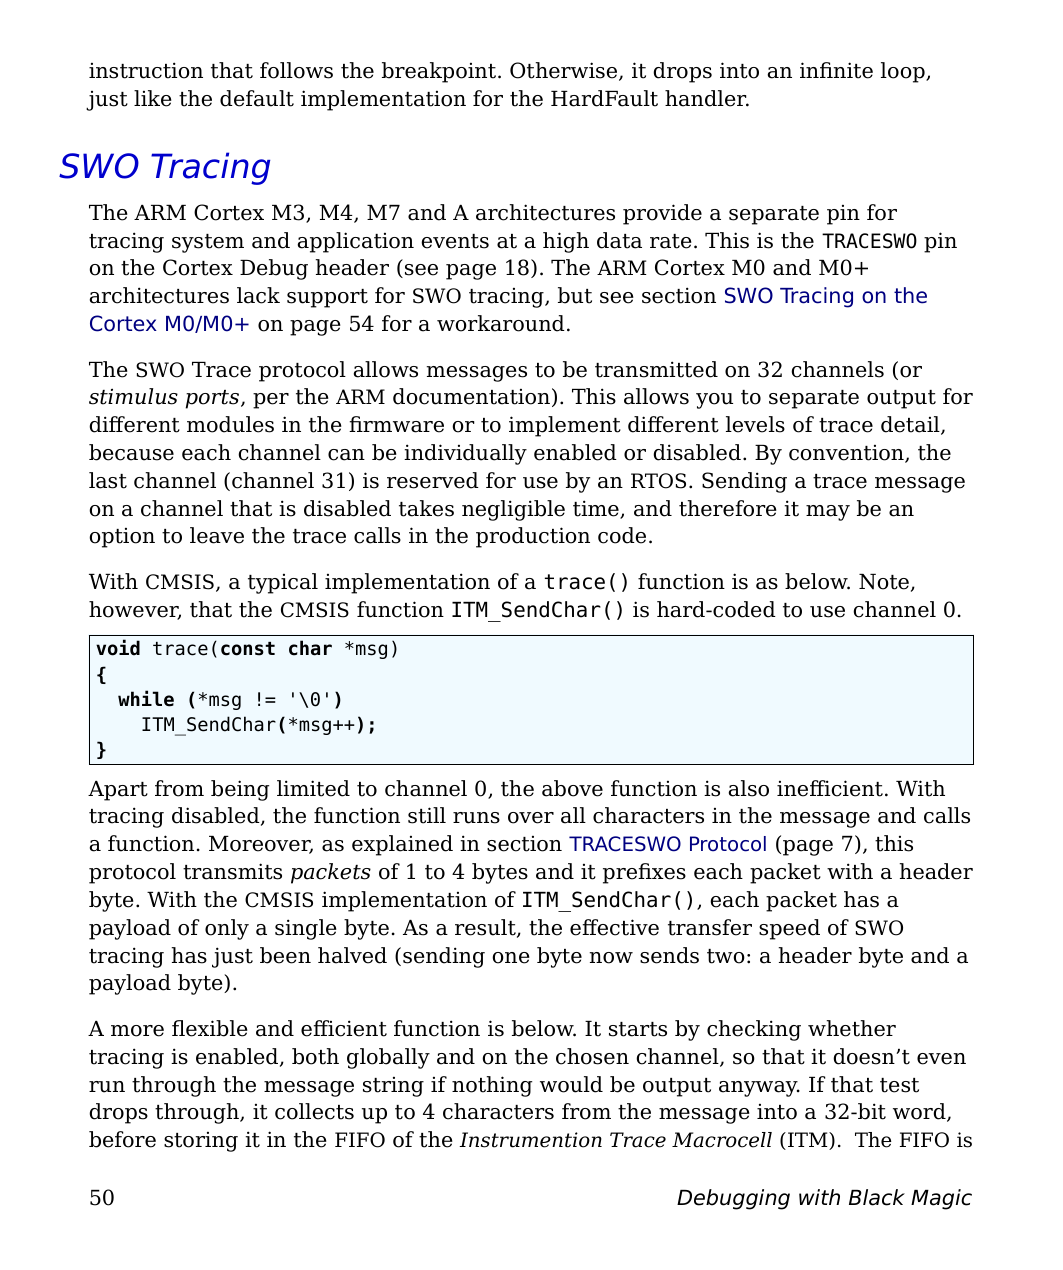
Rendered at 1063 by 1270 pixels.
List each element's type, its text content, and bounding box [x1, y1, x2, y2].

text instruction that follows the breakpoint. Otherwise, it drops into an infinite loop, just like the default implementation for the HardFault handler. [88, 59, 974, 111]
text The SWO Trace protocol allows messages to be transmitted on 32 channels (or stimulus ports, per the ARM documentation). This allows you to separate output for different modules in the firmware or to implement different levels of trace detail, because each channel can be individually enabled or disabled. By convention, the last channel (channel 31) is reserved for use by an RTOS. Sending a trace message on a channel that is disabled takes negligible time, and therefore it may be an option to leave the trace calls in the production code. [88, 358, 974, 549]
text { [90, 659, 973, 685]
text while (*msg != '\0') [90, 685, 973, 710]
text A more flexible and efficient function is below. It starts by checking whether tracing is enabled, both globally and on the chosen channel, so that it doesn’t even run through the message string if nothing would be output anyway. If that test drops through, it collects up to 4 characters from the message into a 32-bit word, before storing it in the FIFO of the Instrumention Trace Macrocell (ITM). The FIFO is [88, 1017, 974, 1152]
subtitle SWO Tracing [59, 147, 974, 186]
text ITM_SendChar(*msg++); [90, 710, 973, 735]
text The ARM Cortex M3, M4, M7 and A architectures provide a separate pin for tracing system and application events at a high data rate. This is the TRACESWO pin on the Cortex Debug header (see page 18). The ARM Cortex M0 and M0+ architectures lack support for SWO tracing, but see section SWO Tracing on the Cortex M0/M0+ on page 54 for a workaround. [88, 201, 974, 336]
text } [90, 735, 973, 764]
text void trace(const char *msg) [90, 636, 973, 659]
text Apart from being limited to channel 0, the above function is also inefficient. With tracing disabled, the function still runs over all characters in the message and calls a function. Moreover, as explained in section TRACESWO Protocol (page 7), this protocol transmits packets of 1 to 4 bytes and it prefixes each packet with a header byte. With the CMSIS implementation of ITM_SendChar(), each packet has a payload of only a single byte. As a result, the effective transfer speed of SWO tracing has just been halved (sending one byte now sends two: a header byte and a payload byte). [88, 777, 974, 996]
text With CMSIS, a typical implementation of a trace() function is as below. Note, however, that the CMSIS function ITM_SendChar() is hard-coded to use channel 0. [88, 570, 974, 622]
